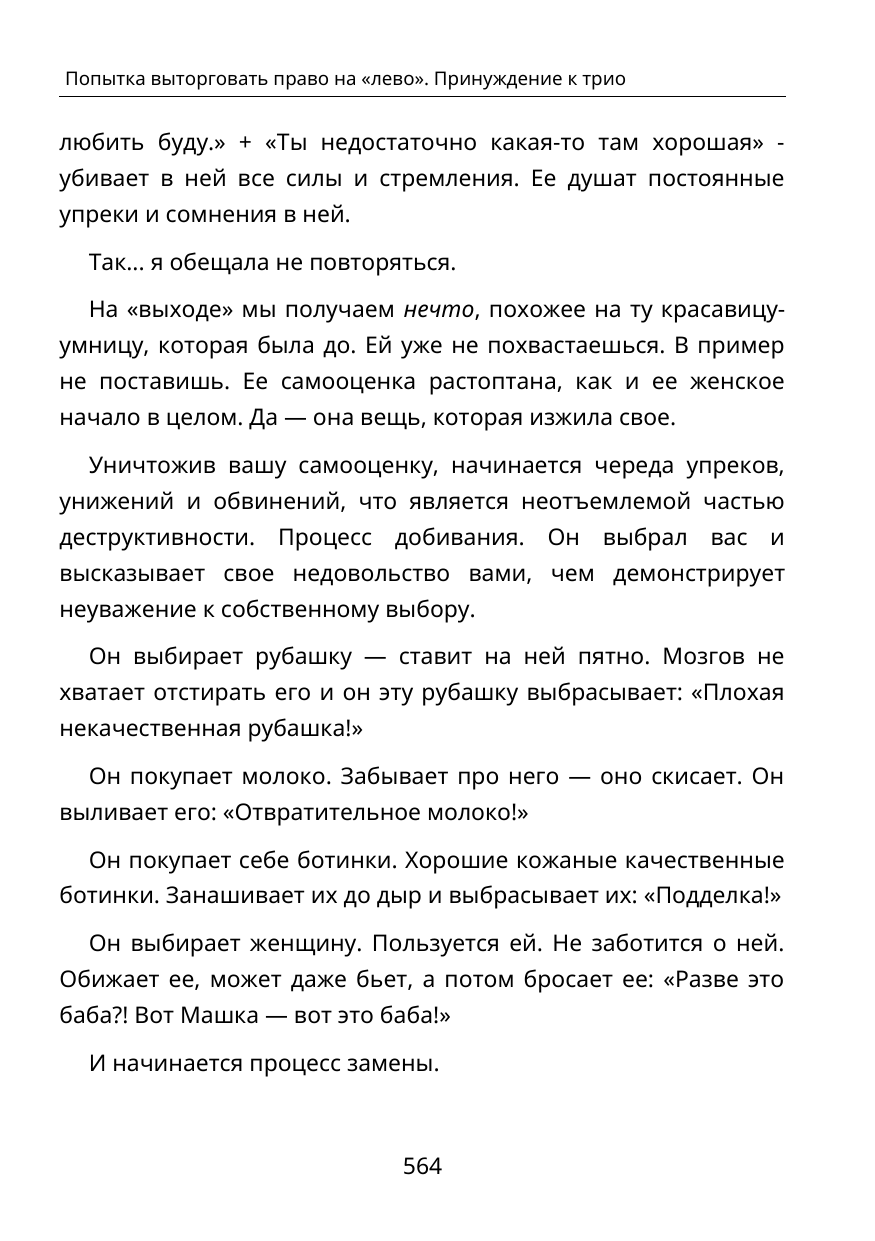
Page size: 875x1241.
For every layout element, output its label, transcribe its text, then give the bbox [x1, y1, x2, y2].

text Он выбирает рубашку — ставит на ней пятно. Мозгов не хватает отстирать его и он эту рубашку выбрасывает: «Плохая некачественная рубашка!» [59, 640, 786, 743]
text На «выходе» мы получаем нечто, похожее на ту красавицу-умницу, которая была до. Ей уже не похвастаешься. В пример не поставишь. Ее самооценка растоптана, как и ее женское начало в целом. Да — она вещь, которая изжила свое. [59, 293, 786, 432]
text И начинается процесс замены. [59, 1047, 786, 1078]
text Уничтожив вашу самооценку, начинается череда упреков, унижений и обвинений, что является неотъемлемой частью деструктивности. Процесс добивания. Он выбрал вас и высказывает свое недовольство вами, чем демонстрирует неуважение к собственному выбору. [59, 449, 786, 624]
text Так... я обещала не повторяться. [59, 246, 786, 277]
text Он покупает молоко. Забывает про него — оно скисает. Он выливает его: «Отвратительное молоко!» [59, 760, 786, 827]
text Он покупает себе ботинки. Хорошие кожаные качественные ботинки. Занашивает их до дыр и выбрасывает их: «Подделка!» [59, 843, 786, 911]
text любить буду.» + «Ты недостаточно какая-то там хорошая» - убивает в ней все силы и стремления. Ее душат постоянные упреки и сомнения в ней. [59, 126, 786, 229]
text Он выбирает женщину. Пользуется ей. Не заботится о ней. Обижает ее, может даже бьет, а потом бросает ее: «Разве это баба?! Вот Машка — вот это баба!» [59, 927, 786, 1030]
